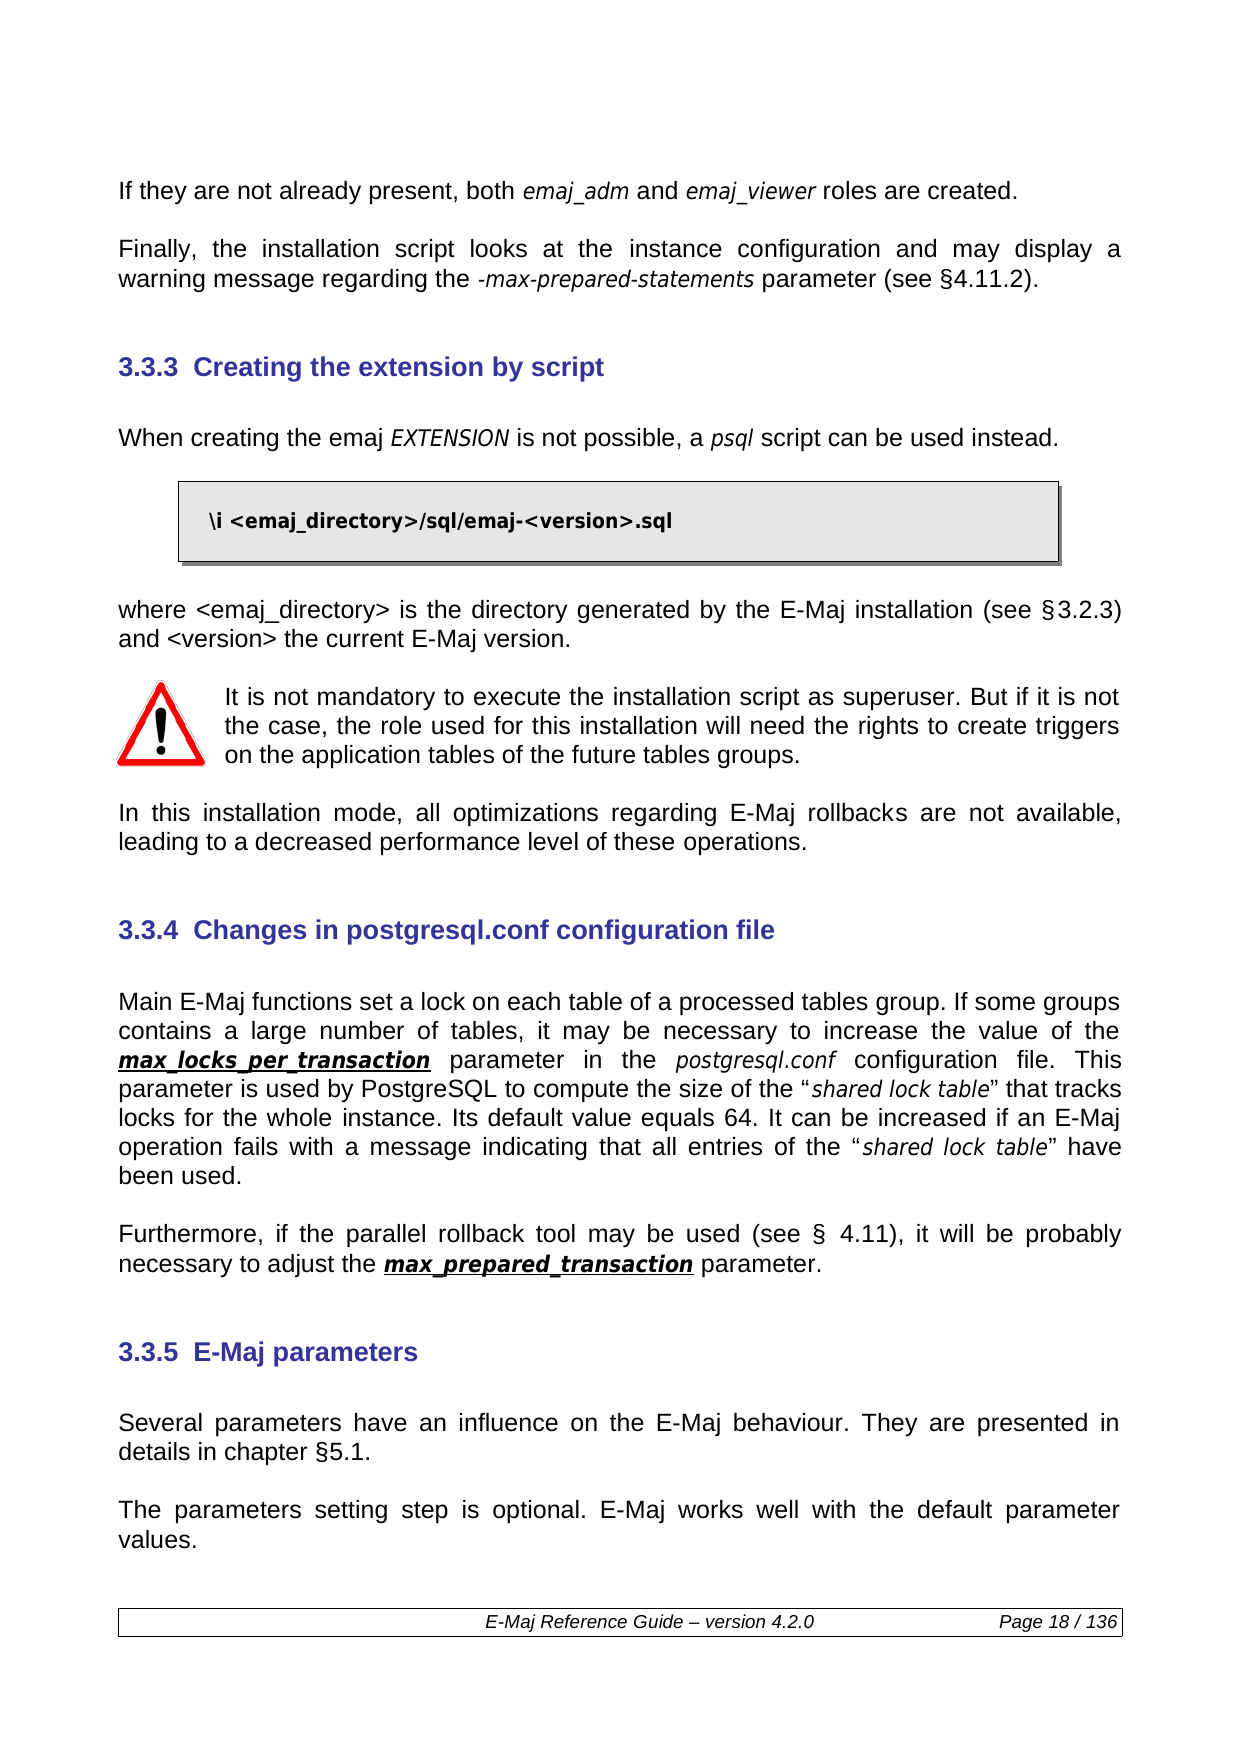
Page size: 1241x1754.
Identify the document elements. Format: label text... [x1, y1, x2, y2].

text where <emaj_directory> is the directory generated by the E-Maj installation (see §3.2.3) and <version> the current E-Maj version. [118, 594, 1122, 653]
text The parameters setting step is optional. E-Maj works well with the default parameter values. [118, 1495, 1122, 1553]
text If they are not already present, both emaj_adm and emaj_viewer roles are created. [118, 176, 1122, 205]
subtitle Creating the extension by script [118, 351, 1122, 382]
text It is not mandatory to execute the installation script as superuser. But if it is not the case, the role used for this installation will need the rights to create triggers on the application tables of the future tables groups. [224, 682, 1122, 769]
text In this installation mode, all optimizations regarding E-Maj rollbacks are not available, leading to a decreased performance level of these operations. [118, 798, 1122, 856]
subtitle E-Maj parameters [118, 1336, 1122, 1367]
text When creating the emaj EXTENSION is not possible, a psql script can be used instead. [118, 423, 1122, 452]
subtitle Changes in postgresql.conf configuration file [118, 914, 1122, 945]
text Finally, the installation script looks at the instance configuration and may display a warning message regarding the -max-prepared-statements parameter (see §4.11.2). [118, 234, 1122, 292]
text Furthermore, if the parallel rollback tool may be used (see § 4.11), it will be probably necessary to adjust the max_prepared_transaction parameter. [118, 1219, 1122, 1277]
text \i <emaj_directory>/sql/emaj-<version>.sql [179, 506, 1058, 530]
text Main E-Maj functions set a lock on each table of a processed tables group. If some groups contains a large number of tables, it may be necessary to increase the value of the max_locks_per_transaction parameter in the postgresql.conf configuration file. This parameter is used by PostgreSQL to compute the size of the “shared lock table” that tracks locks for the whole instance. Its default value equals 64. It can be increased if an E-Maj operation fails with a message indicating that all entries of the “shared lock table” have been used. [118, 987, 1122, 1190]
picture [115, 680, 206, 767]
text Several parameters have an influence on the E-Maj behaviour. They are presented in details in chapter §5.1. [118, 1408, 1122, 1466]
